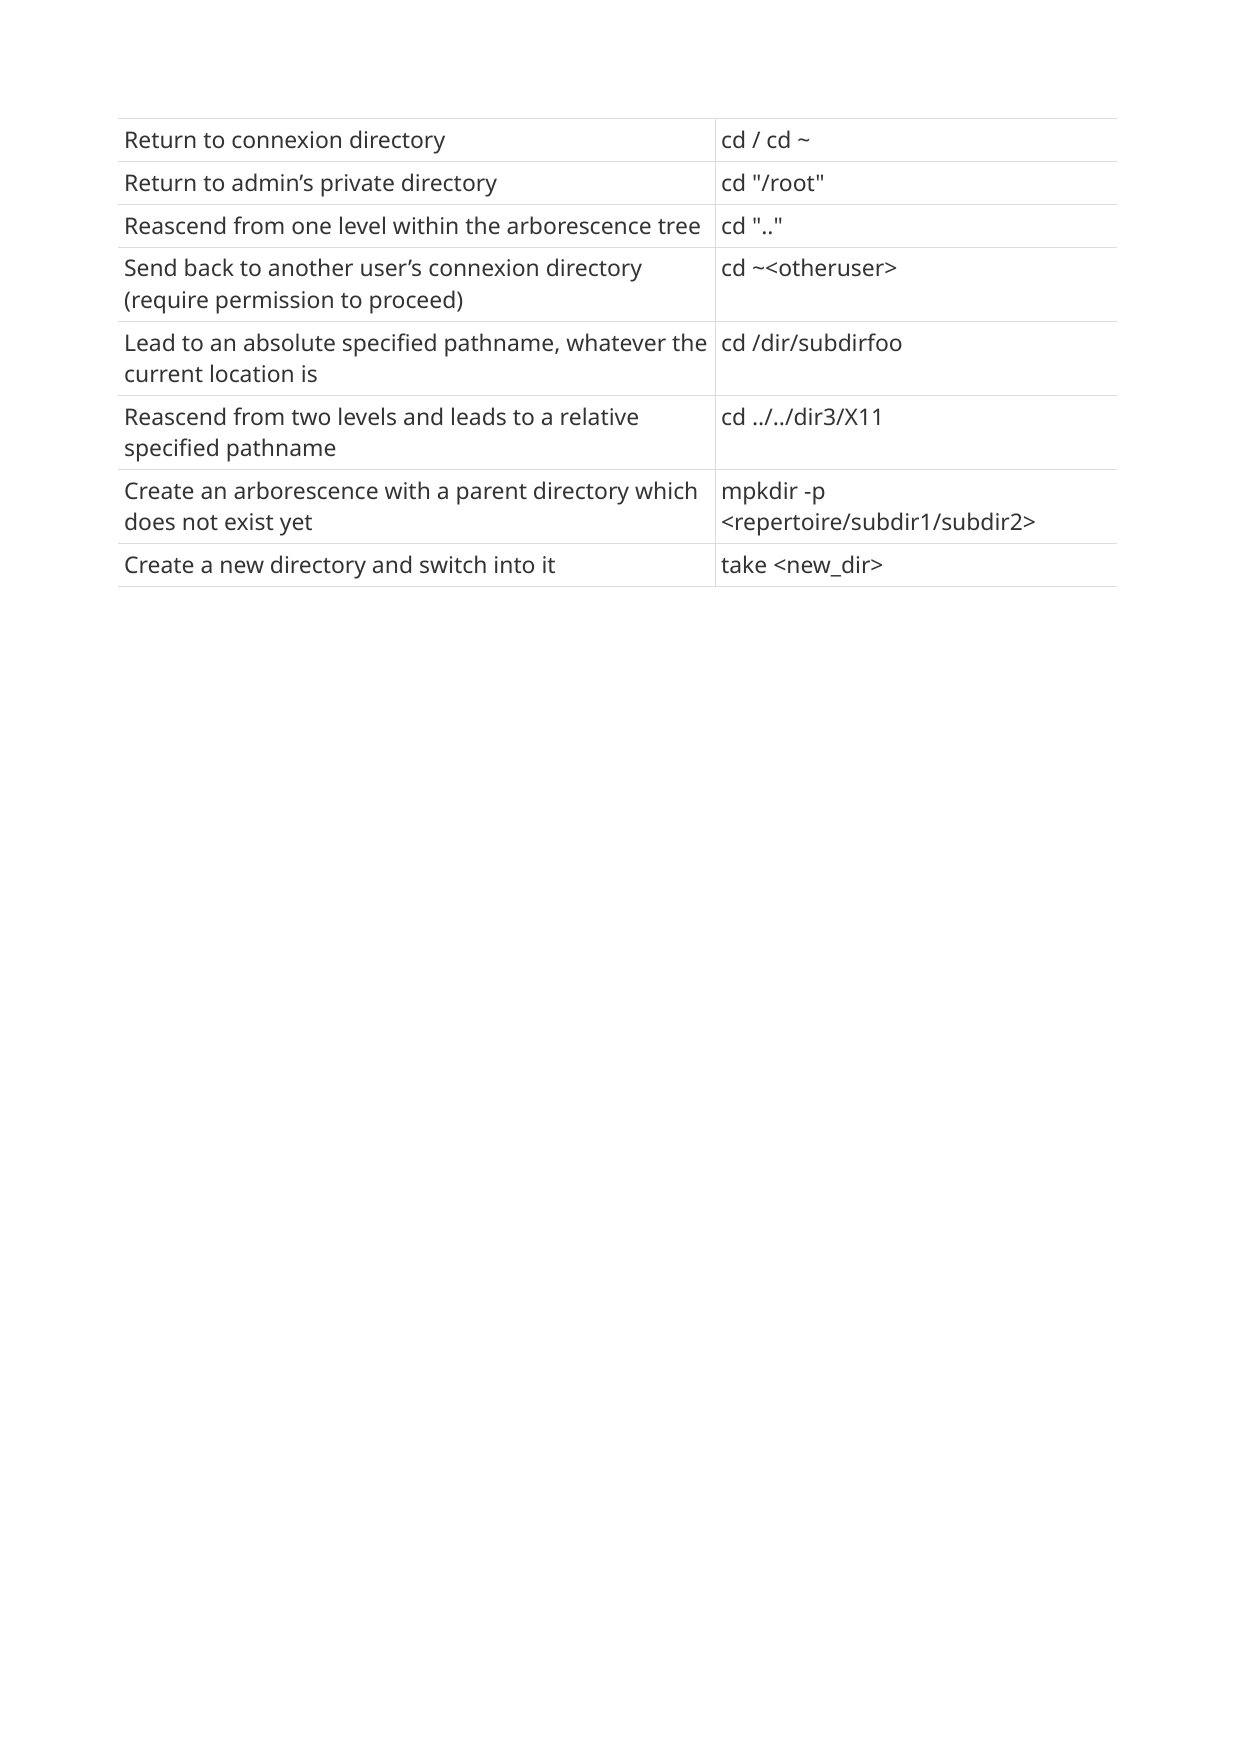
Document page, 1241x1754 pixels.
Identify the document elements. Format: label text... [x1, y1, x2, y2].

table_header cd / cd ~ [716, 119, 1117, 161]
table_cell Reascend from two levels and leads to a relative specified pathname [118, 396, 715, 469]
table_cell Lead to an absolute specified pathname, whatever the current location is [118, 322, 715, 395]
table_cell Create an arborescence with a parent directory which does not exist yet [118, 470, 715, 543]
table_cell cd ../../dir3/X11 [716, 396, 1117, 469]
table_cell take <new_dir> [716, 544, 1117, 586]
table_cell Return to admin’s private directory [118, 162, 715, 204]
table_cell Send back to another user’s connexion directory (require permission to proceed) [118, 248, 715, 321]
table_cell mpkdir -p <repertoire/subdir1/subdir2> [716, 470, 1117, 543]
table_cell cd /dir/subdirfoo [716, 322, 1117, 395]
table_header Return to connexion directory [118, 119, 715, 161]
table_cell Create a new directory and switch into it [118, 544, 715, 586]
table_cell Reascend from one level within the arborescence tree [118, 205, 715, 247]
table_cell cd ".." [716, 205, 1117, 247]
table_cell cd "/root" [716, 162, 1117, 204]
table_cell cd ~<otheruser> [716, 248, 1117, 321]
